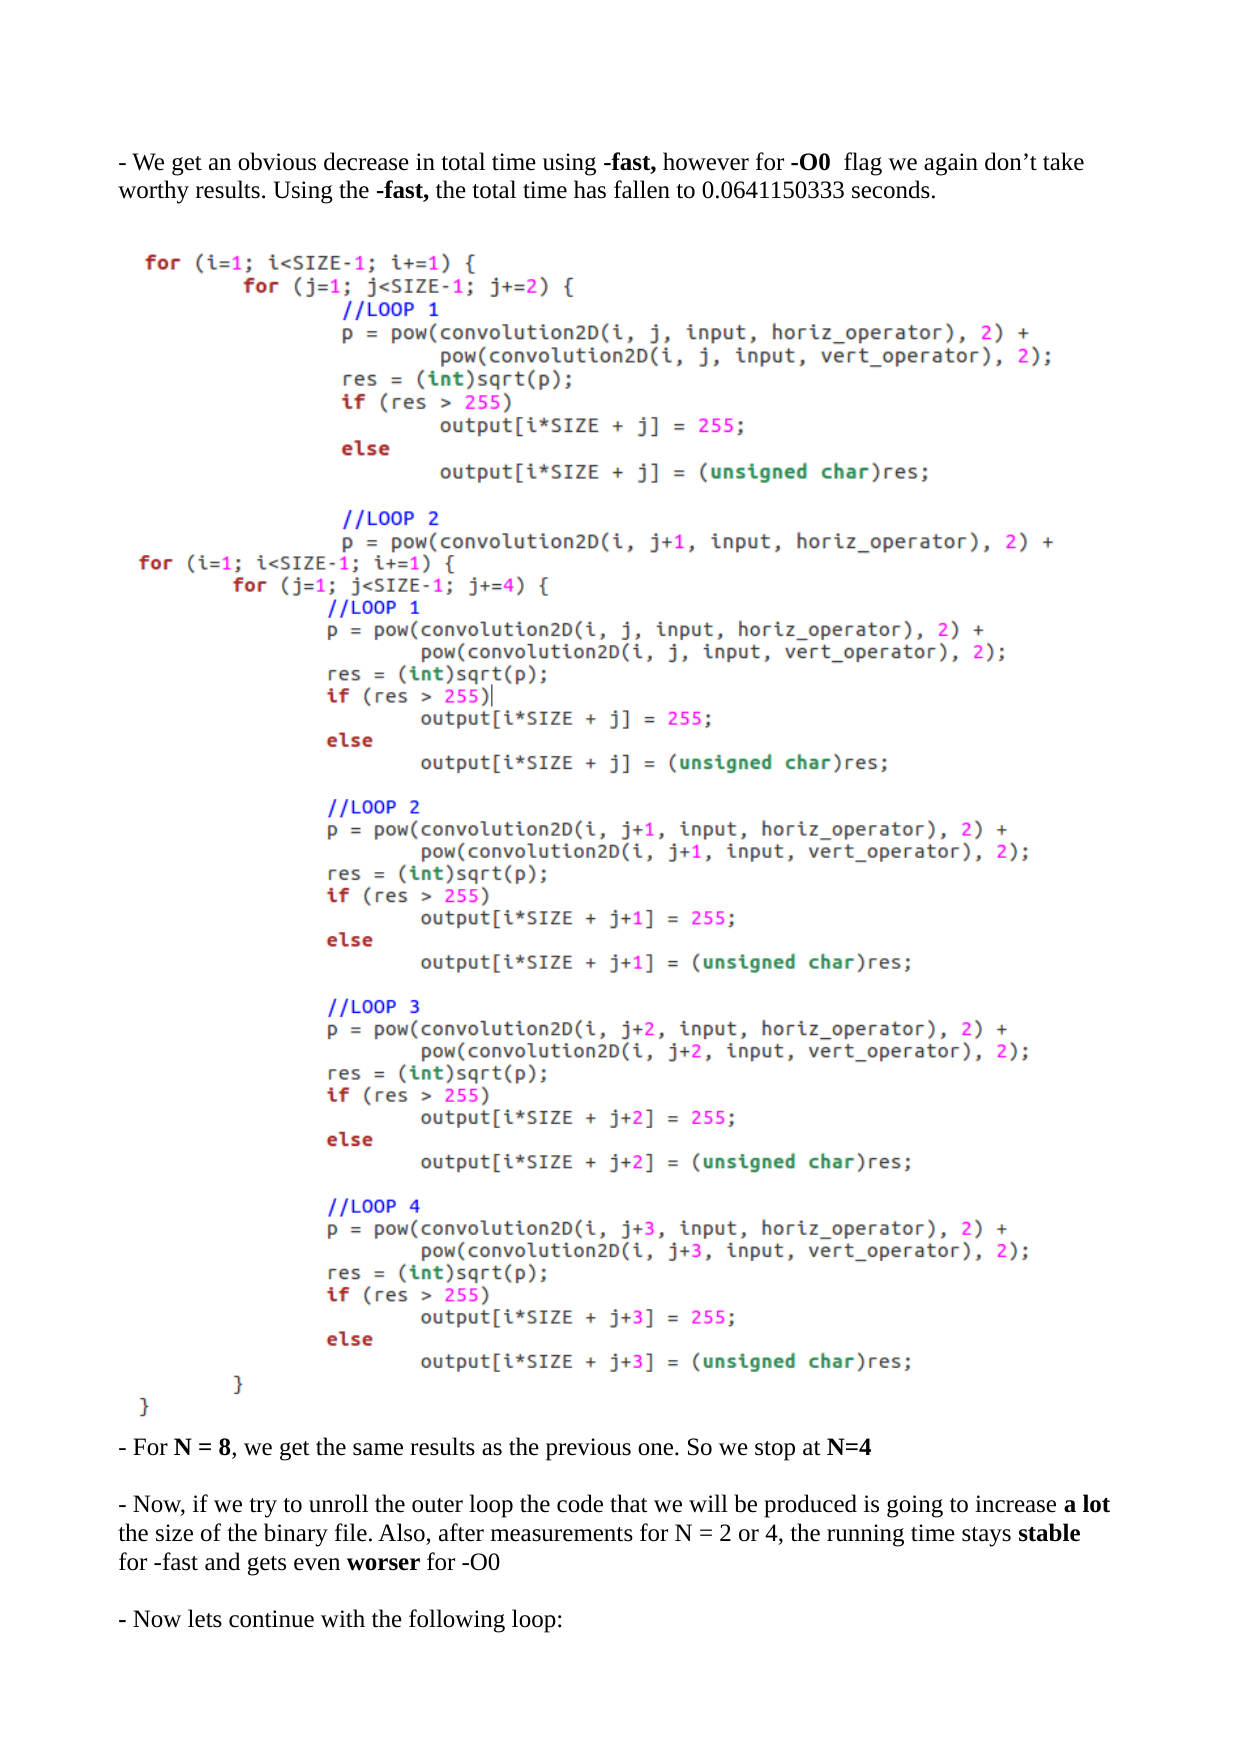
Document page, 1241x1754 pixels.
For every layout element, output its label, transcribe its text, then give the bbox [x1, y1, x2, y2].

text - Now, if we try to unroll the outer loop the code that we will be produced is going to increase a lot the size of the binary file. Also, after measurements for N = 2 or 4, the running time stays stable for -fast and gets even worser for -O0 [118, 1489, 1122, 1576]
text - Now lets continue with the following loop: [118, 1604, 1122, 1633]
picture [101, 252, 1123, 1432]
text - For N = 8, we get the same results as the previous one. So we stop at N=4 [118, 1432, 1122, 1461]
text - We get an obvious decrease in total time using -fast, however for -O0 flag we again don’t take worthy results. Using the -fast, the total time has fallen to 0.0641150333 seconds. [118, 147, 1122, 204]
text [118, 233, 1122, 554]
